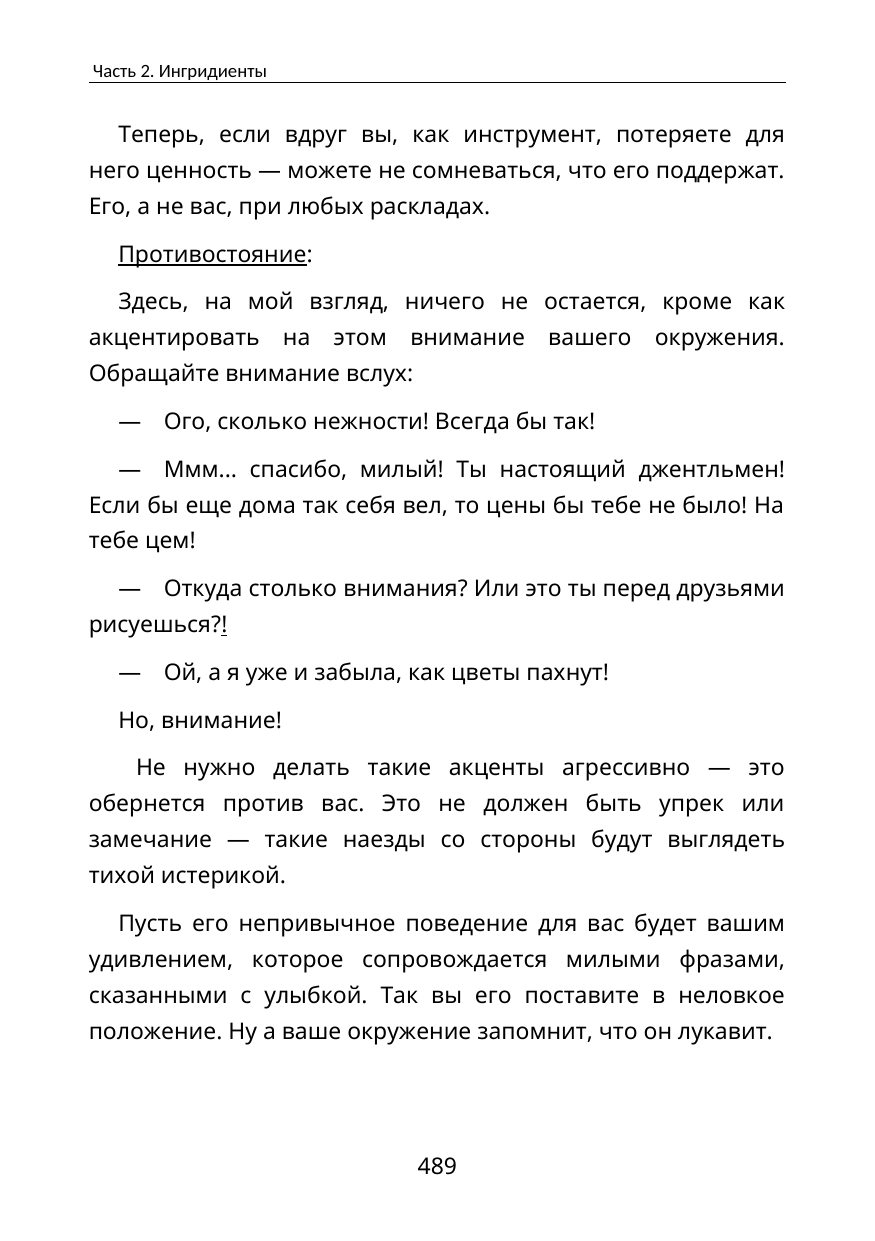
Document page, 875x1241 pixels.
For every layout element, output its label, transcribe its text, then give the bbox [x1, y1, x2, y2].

text Противостояние: [88, 238, 786, 269]
text Теперь, если вдруг вы, как инструмент, потеряете для него ценность — можете не сомневаться, что его поддержат. Его, а не вас, при любых раскладах. [88, 118, 786, 221]
text Пусть его непривычное поведение для вас будет вашим удивлением, которое сопровождается милыми фразами, сказанными с улыбкой. Так вы его поставите в неловкое положение. Ну а ваше окружение запомнит, что он лукавит. [88, 907, 786, 1046]
list Откуда столько внимания? Или это ты перед друзьями рисуешься?! [88, 572, 786, 639]
text Не нужно делать такие акценты агрессивно — это обернется против вас. Это не должен быть упрек или замечание — такие наезды со стороны будут выглядеть тихой истерикой. [88, 751, 786, 890]
text Но, внимание! [88, 703, 786, 735]
list Ой, а я уже и забыла, как цветы пахнут! [88, 656, 786, 687]
list Ммм... спасибо, милый! Ты настоящий джентльмен! Если бы еще дома так себя вел, то цены бы тебе не было! На тебе цем! [88, 453, 786, 556]
list Ого, сколько нежности! Всегда бы так! [88, 405, 786, 436]
text Здесь, на мой взгляд, ничего не остается, кроме как акцентировать на этом внимание вашего окружения. Обращайте внимание вслух: [88, 285, 786, 388]
